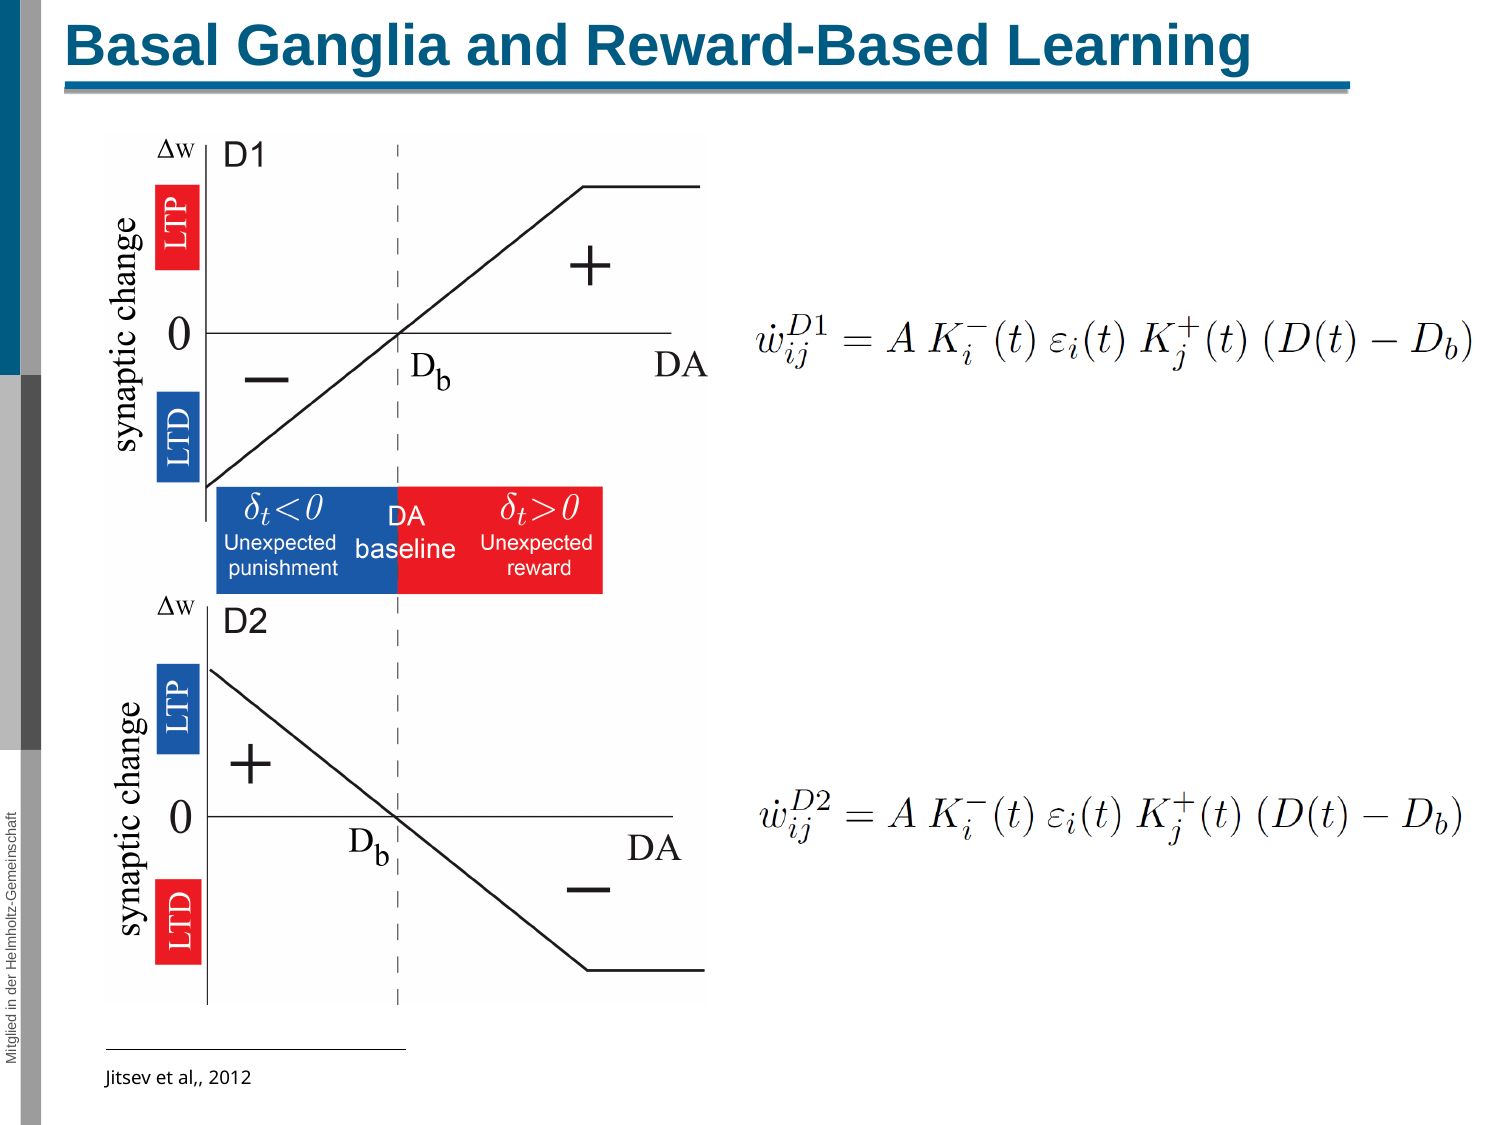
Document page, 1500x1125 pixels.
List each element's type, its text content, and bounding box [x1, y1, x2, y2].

picture [104, 134, 708, 1005]
text_box Jitsev et al,, 2012 [90, 1057, 285, 1095]
picture [743, 299, 1479, 377]
text_box Basal Ganglia and Reward-Based Learning [64, 7, 1440, 102]
picture [755, 785, 1466, 849]
